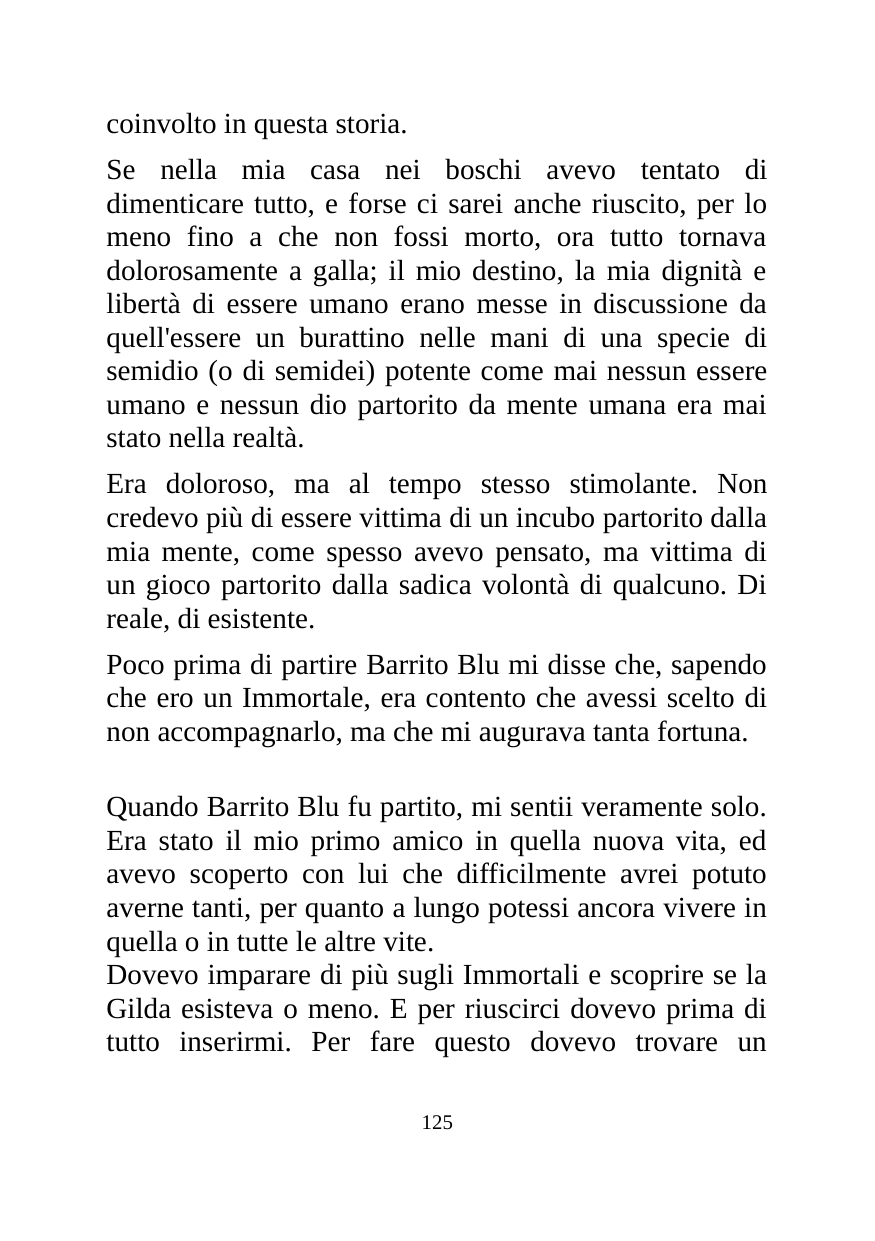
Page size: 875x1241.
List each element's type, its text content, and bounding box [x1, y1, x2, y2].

text Dovevo imparare di più sugli Immortali e scoprire se la Gilda esisteva o meno. E per riuscirci dovevo prima di tutto inserirmi. Per fare questo dovevo trovare un [106, 957, 768, 1058]
text Quando Barrito Blu fu partito, mi sentii veramente solo. Era stato il mio primo amico in quella nuova vita, ed avevo scoperto con lui che difficilmente avrei potuto averne tanti, per quanto a lungo potessi ancora vivere in quella o in tutte le altre vite. [106, 789, 768, 957]
text Era doloroso, ma al tempo stesso stimolante. Non credevo più di essere vittima di un incubo partorito dalla mia mente, come spesso avevo pensato, ma vittima di un gioco partorito dalla sadica volontà di qualcuno. Di reale, di esistente. [106, 467, 768, 634]
text Poco prima di partire Barrito Blu mi disse che, sapendo che ero un Immortale, era contento che avessi scelto di non accompagnarlo, ma che mi augurava tanta fortuna. [106, 647, 768, 747]
text coinvolto in questa storia. [106, 106, 768, 140]
text Se nella mia casa nei boschi avevo tentato di dimenticare tutto, e forse ci sarei anche riuscito, per lo meno fino a che non fossi morto, ora tutto tornava dolorosamente a galla; il mio destino, la mia dignità e libertà di essere umano erano messe in discussione da quell'essere un burattino nelle mani di una specie di semidio (o di semidei) potente come mai nessun essere umano e nessun dio partorito da mente umana era mai stato nella realtà. [106, 152, 768, 454]
